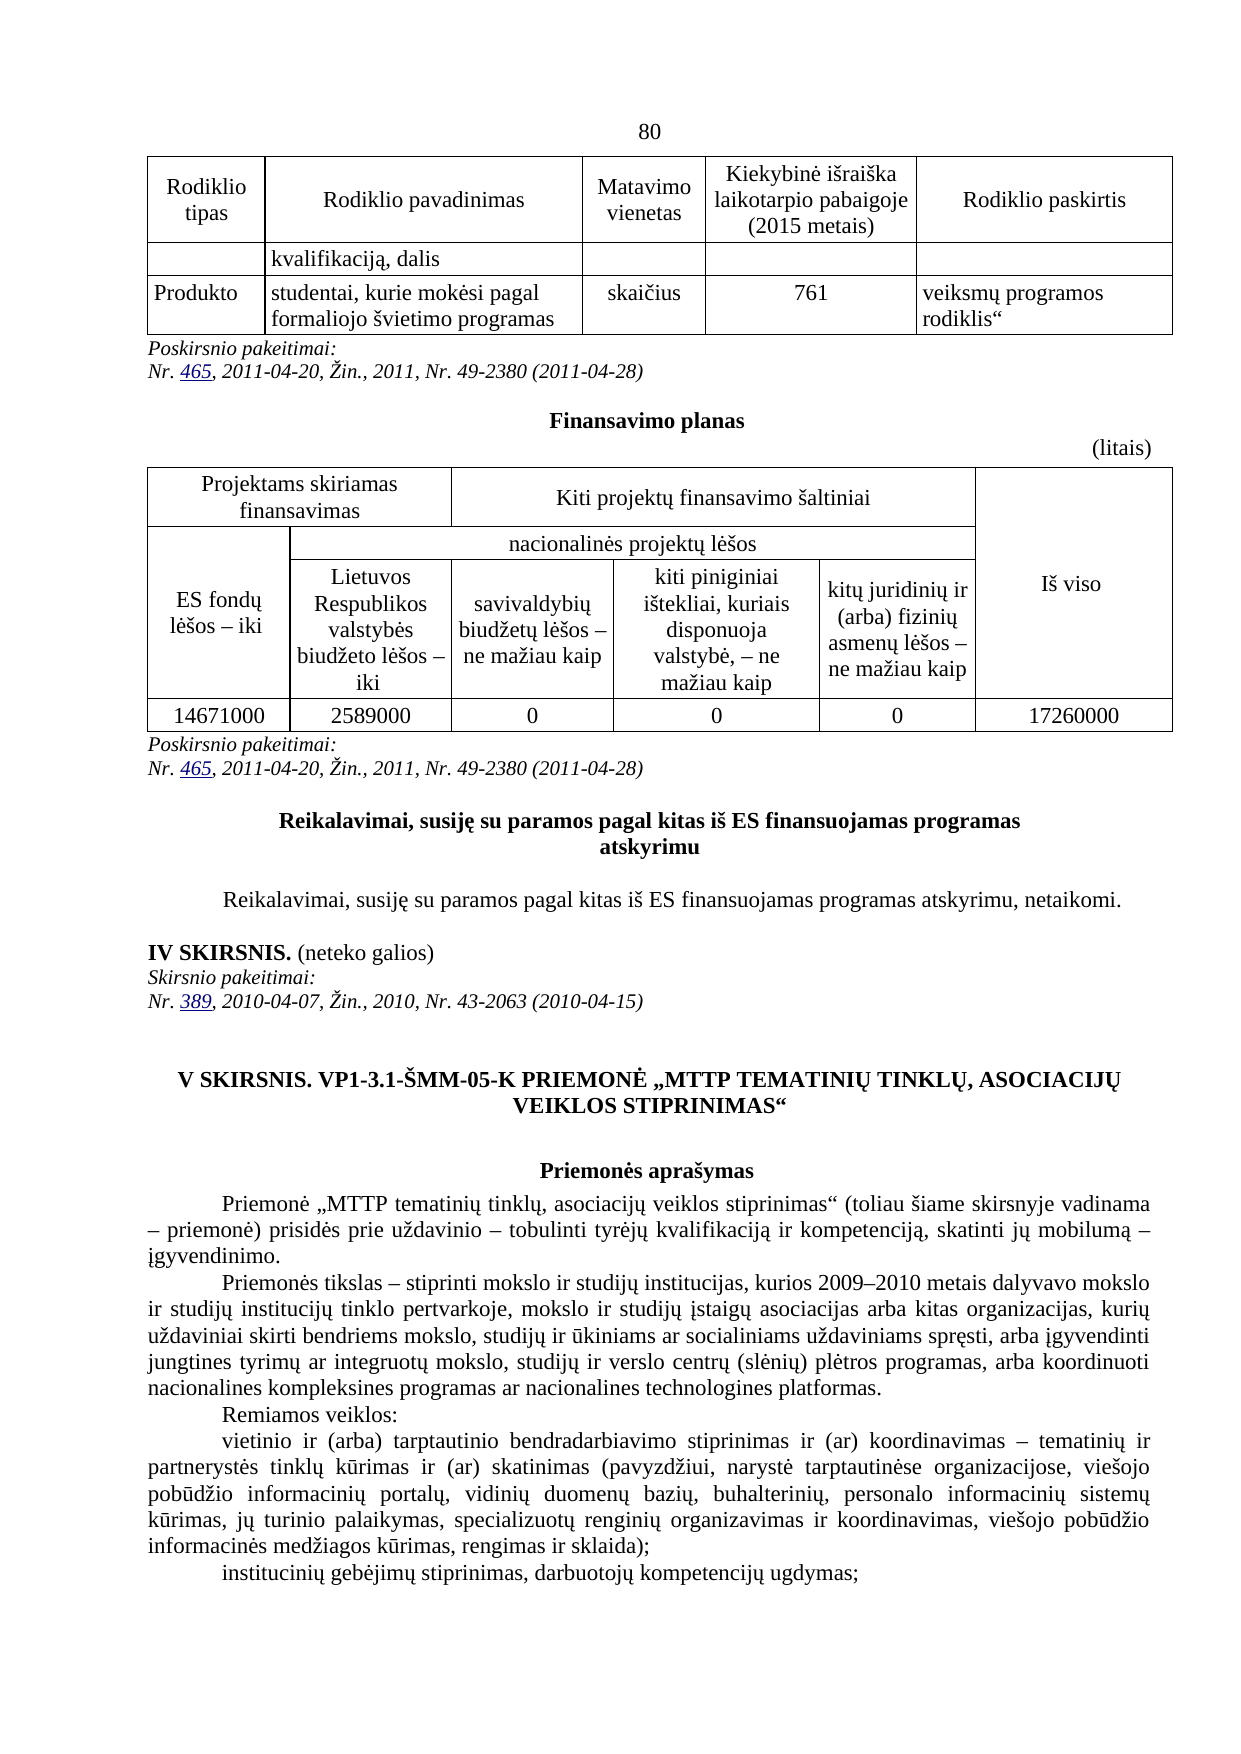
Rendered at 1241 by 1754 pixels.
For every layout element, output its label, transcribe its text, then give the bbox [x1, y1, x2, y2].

table_cell kiti piniginiai ištekliai, kuriais disponuoja valstybė, – ne mažiau kaip [614, 560, 819, 698]
table_cell [706, 243, 916, 275]
subtitle V SKIRSNIS. VP1-3.1-ŠMM-05-K PRIEMONĖ „MTTP TEMATINIŲ TINKLŲ, ASOCIACIJŲ VEIKLOS STIPRINIMAS“ [148, 1066, 1152, 1118]
text Poskirsnio pakeitimai: [148, 732, 1152, 756]
table_header Matavimo vienetas [583, 157, 705, 242]
table_cell 0 [614, 699, 819, 731]
table_cell 17260000 [976, 699, 1172, 731]
text Remiamos veiklos: [148, 1401, 1152, 1427]
table_cell kitų juridinių ir (arba) fizinių asmenų lėšos – ne mažiau kaip [820, 560, 975, 698]
table_header Kiekybinė išraiška laikotarpio pabaigoje (2015 metais) [706, 157, 916, 242]
table_cell ES fondų lėšos – iki [148, 527, 289, 698]
text Reikalavimai, susiję su paramos pagal kitas iš ES finansuojamas programas atskyrimu [148, 807, 1152, 859]
table_header Iš viso [976, 468, 1172, 698]
table_cell 0 [820, 699, 975, 731]
table_cell kvalifikaciją, dalis [266, 243, 582, 275]
text Finansavimo planas [148, 408, 1152, 434]
text Nr. 465, 2011-04-20, Žin., 2011, Nr. 49-2380 (2011-04-28) [148, 359, 1152, 383]
table_cell nacionalinės projektų lėšos [291, 527, 975, 559]
text (litais) [148, 434, 1152, 460]
table_cell 761 [706, 276, 916, 334]
subtitle IV SKIRSNIS. (neteko galios) [148, 938, 1152, 965]
text Nr. 389, 2010-04-07, Žin., 2010, Nr. 43-2063 (2010-04-15) [148, 989, 1152, 1013]
table_cell skaičius [583, 276, 705, 334]
table_header Kiti projektų finansavimo šaltiniai [452, 468, 975, 526]
table_header Projektams skiriamas finansavimas [148, 468, 451, 526]
table_cell 14671000 [148, 699, 289, 731]
text Reikalavimai, susiję su paramos pagal kitas iš ES finansuojamas programas atskyrimu, netaikomi. [148, 886, 1152, 912]
text vietinio ir (arba) tarptautinio bendradarbiavimo stiprinimas ir (ar) koordinavimas – tematinių ir partnerystės tinklų kūrimas ir (ar) skatinimas (pavyzdžiui, narystė tarptautinėse organizacijose, viešojo pobūdžio informacinių portalų, vidinių duomenų bazių, buhalterinių, personalo informacinių sistemų kūrimas, jų turinio palaikymas, specializuotų renginių organizavimas ir koordinavimas, viešojo pobūdžio informacinės medžiagos kūrimas, rengimas ir sklaida); [148, 1427, 1152, 1559]
table_header Rodiklio pavadinimas [266, 157, 582, 242]
text Skirsnio pakeitimai: [148, 965, 1152, 989]
table_header Rodiklio tipas [148, 157, 264, 242]
table_cell veiksmų programos rodiklis“ [917, 276, 1172, 334]
table_header Rodiklio paskirtis [917, 157, 1172, 242]
table_cell Produkto [148, 276, 264, 334]
table_cell savivaldybių biudžetų lėšos – ne mažiau kaip [452, 560, 613, 698]
table_cell [583, 243, 705, 275]
table_cell 2589000 [291, 699, 451, 731]
table_cell Lietuvos Respublikos valstybės biudžeto lėšos – iki [291, 560, 451, 698]
text Nr. 465, 2011-04-20, Žin., 2011, Nr. 49-2380 (2011-04-28) [148, 756, 1152, 780]
table_cell [148, 243, 264, 275]
text institucinių gebėjimų stiprinimas, darbuotojų kompetencijų ugdymas; [148, 1559, 1152, 1585]
text Priemonė „MTTP tematinių tinklų, asociacijų veiklos stiprinimas“ (toliau šiame skirsnyje vadinama – priemonė) prisidės prie uždavinio – tobulinti tyrėjų kvalifikaciją ir kompetenciją, skatinti jų mobilumą – įgyvendinimo. [148, 1190, 1152, 1269]
table_cell [917, 243, 1172, 275]
text Priemonės tikslas – stiprinti mokslo ir studijų institucijas, kurios 2009–2010 metais dalyvavo mokslo ir studijų institucijų tinklo pertvarkoje, mokslo ir studijų įstaigų asociacijas arba kitas organizacijas, kurių uždaviniai skirti bendriems mokslo, studijų ir ūkiniams ar socialiniams uždaviniams spręsti, arba įgyvendinti jungtines tyrimų ar integruotų mokslo, studijų ir verslo centrų (slėnių) plėtros programas, arba koordinuoti nacionalines kompleksines programas ar nacionalines technologines platformas. [148, 1269, 1152, 1401]
text Priemonės aprašymas [148, 1157, 1152, 1184]
table_cell 0 [452, 699, 613, 731]
text Poskirsnio pakeitimai: [148, 335, 1152, 359]
table_cell studentai, kurie mokėsi pagal formaliojo švietimo programas [266, 276, 582, 334]
